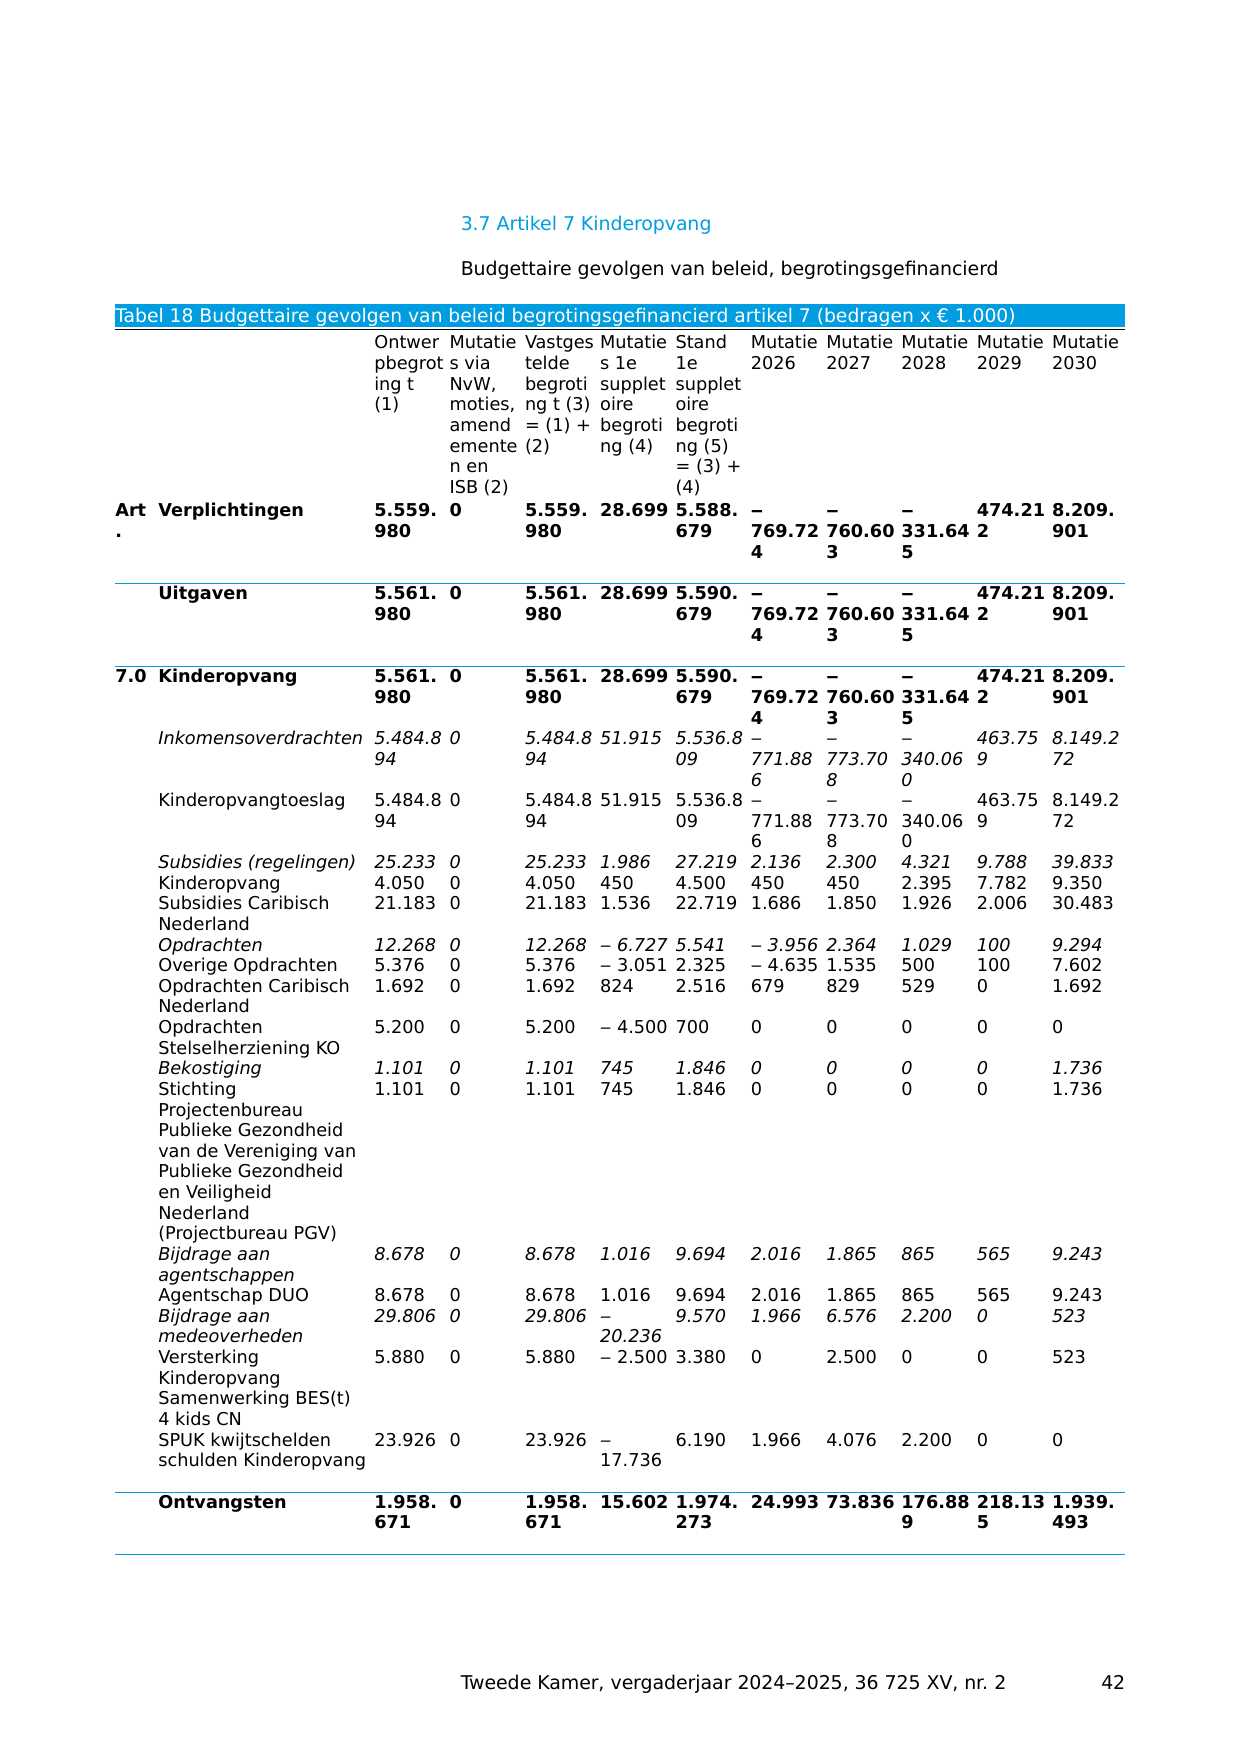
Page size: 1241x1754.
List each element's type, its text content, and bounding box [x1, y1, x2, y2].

table_cell [371, 645, 446, 666]
table_cell [371, 1533, 446, 1554]
table_cell 100 [974, 955, 1049, 976]
table_cell Ontwerpbegroting t (1) [371, 330, 446, 500]
table_cell 1.850 [823, 893, 898, 934]
table_cell 2.300 [823, 852, 898, 873]
table_cell 5.541 [673, 935, 748, 955]
table_cell 5.561.980 [371, 667, 446, 728]
table_cell 1.101 [522, 1079, 597, 1244]
table_cell [446, 1471, 522, 1491]
table_cell ‒ 331.645 [898, 667, 974, 728]
table_cell 7.602 [1049, 955, 1125, 976]
table_cell 5.536.809 [673, 728, 748, 790]
table_cell 25.233 [522, 852, 597, 873]
table_cell 745 [597, 1058, 672, 1079]
table_cell Opdrachten Caribisch Nederland [155, 976, 371, 1017]
table_cell Mutatie 2026 [748, 330, 823, 500]
table_cell Inkomensoverdrachten [155, 728, 371, 790]
table_cell [115, 1058, 155, 1079]
table_cell 1.846 [673, 1079, 748, 1244]
table_cell 0 [823, 1079, 898, 1244]
table_cell Mutatie 2027 [823, 330, 898, 500]
table_cell 28.699 [597, 667, 672, 728]
table_cell Vastgestelde begroting t (3) = (1) + (2) [522, 330, 597, 500]
table_cell Uitgaven [155, 584, 371, 645]
table_cell [1049, 562, 1125, 583]
table_cell [115, 1493, 155, 1533]
table_cell [522, 645, 597, 666]
table_cell Bekostiging [155, 1058, 371, 1079]
table_cell [115, 1285, 155, 1306]
table_cell 4.321 [898, 852, 974, 873]
table_cell ‒ 4.500 [597, 1017, 672, 1058]
table_cell 5.561.980 [522, 584, 597, 645]
table_cell 5.880 [371, 1347, 446, 1429]
table_cell 24.993 [748, 1493, 823, 1533]
table_cell 2.006 [974, 893, 1049, 934]
table_cell Subsidies (regelingen) [155, 852, 371, 873]
table_cell 2.395 [898, 873, 974, 893]
table_cell Subsidies Caribisch Nederland [155, 893, 371, 934]
table_cell 1.535 [823, 955, 898, 976]
table_cell [974, 562, 1049, 583]
table_cell [115, 1244, 155, 1285]
table_cell ‒ 771.886 [748, 728, 823, 790]
table_cell ‒ 760.603 [823, 667, 898, 728]
table_cell 6.576 [823, 1306, 898, 1347]
table_cell 7.782 [974, 873, 1049, 893]
table_cell [522, 562, 597, 583]
table_cell 529 [898, 976, 974, 1017]
table_cell 27.219 [673, 852, 748, 873]
table_cell [446, 1533, 522, 1554]
table_cell 0 [446, 1285, 522, 1306]
table_cell [597, 1533, 672, 1554]
table_cell ‒ 17.736 [597, 1430, 672, 1471]
table_cell 8.678 [522, 1244, 597, 1285]
table_cell 1.966 [748, 1430, 823, 1471]
table_cell 0 [446, 1347, 522, 1429]
table_cell 15.602 [597, 1493, 672, 1533]
table_cell 29.806 [522, 1306, 597, 1347]
table_cell 73.836 [823, 1493, 898, 1533]
table_cell 5.484.894 [371, 728, 446, 790]
table_cell [823, 1471, 898, 1491]
table_cell 0 [446, 852, 522, 873]
table_cell 12.268 [371, 935, 446, 955]
table_cell ‒ 2.500 [597, 1347, 672, 1429]
table_cell [115, 1017, 155, 1058]
table_cell 0 [974, 1430, 1049, 1471]
table_cell 0 [446, 728, 522, 790]
table_cell ‒ 760.603 [823, 584, 898, 645]
table_cell 1.101 [371, 1058, 446, 1079]
table_cell 0 [446, 1017, 522, 1058]
table_cell ‒ 340.060 [898, 790, 974, 852]
table_cell [597, 562, 672, 583]
table_cell 0 [823, 1058, 898, 1079]
table_cell 9.570 [673, 1306, 748, 1347]
table_cell [115, 645, 155, 666]
table_cell 218.135 [974, 1493, 1049, 1533]
table_cell 5.484.894 [522, 728, 597, 790]
table_cell 500 [898, 955, 974, 976]
table_cell 0 [446, 500, 522, 562]
table_cell [115, 893, 155, 934]
table_cell 4.050 [522, 873, 597, 893]
table_cell 0 [446, 584, 522, 645]
table_cell 51.915 [597, 728, 672, 790]
table_cell [115, 1430, 155, 1471]
table_cell 474.212 [974, 667, 1049, 728]
table_cell 1.974.273 [673, 1493, 748, 1533]
table_cell 0 [974, 1079, 1049, 1244]
table_cell 5.559.980 [522, 500, 597, 562]
table_cell [155, 1471, 371, 1491]
table_cell 1.536 [597, 893, 672, 934]
table_cell [115, 1471, 155, 1491]
table_cell 5.376 [522, 955, 597, 976]
table_cell [115, 562, 155, 583]
table_cell 9.294 [1049, 935, 1125, 955]
table_cell 474.212 [974, 500, 1049, 562]
table_cell [522, 1471, 597, 1491]
table_cell ‒ 331.645 [898, 500, 974, 562]
table_cell [673, 645, 748, 666]
table_cell Mutatie 2028 [898, 330, 974, 500]
table_cell 1.029 [898, 935, 974, 955]
table_cell [115, 935, 155, 955]
table_cell Kinderopvang [155, 873, 371, 893]
table_cell Stichting Projectenbureau Publieke Gezondheid van de Vereniging van Publieke Gezondheid en Veiligheid Nederland (Projectbureau PGV) [155, 1079, 371, 1244]
table_cell 1.958.671 [522, 1493, 597, 1533]
table_cell 7.0 [115, 667, 155, 728]
table_cell 8.678 [371, 1244, 446, 1285]
table_cell 700 [673, 1017, 748, 1058]
table_cell 1.966 [748, 1306, 823, 1347]
table_cell ‒ 3.956 [748, 935, 823, 955]
table_cell 565 [974, 1285, 1049, 1306]
table_cell 28.699 [597, 500, 672, 562]
table_cell 1.865 [823, 1244, 898, 1285]
table_cell ‒ 769.724 [748, 667, 823, 728]
table_cell 0 [1049, 1430, 1125, 1471]
table_cell [115, 1347, 155, 1429]
table_cell 23.926 [371, 1430, 446, 1471]
table_cell 450 [597, 873, 672, 893]
table_cell ‒ 760.603 [823, 500, 898, 562]
table_cell SPUK kwijtschelden schulden Kinderopvang [155, 1430, 371, 1471]
table_cell Overige Opdrachten [155, 955, 371, 976]
table_cell 8.678 [371, 1285, 446, 1306]
table_cell 1.736 [1049, 1079, 1125, 1244]
table_cell 0 [446, 976, 522, 1017]
table_cell 0 [748, 1347, 823, 1429]
table_cell 29.806 [371, 1306, 446, 1347]
table_cell Opdrachten Stelselherziening KO [155, 1017, 371, 1058]
table_cell 1.958.671 [371, 1493, 446, 1533]
table_cell [673, 1471, 748, 1491]
table_cell [898, 645, 974, 666]
table_cell [155, 1533, 371, 1554]
table_cell 8.678 [522, 1285, 597, 1306]
table_cell [748, 562, 823, 583]
table_cell 28.699 [597, 584, 672, 645]
table_cell 0 [446, 873, 522, 893]
table_cell 679 [748, 976, 823, 1017]
table_cell 0 [748, 1058, 823, 1079]
table_cell 1.692 [1049, 976, 1125, 1017]
table_cell [673, 562, 748, 583]
table_cell 0 [446, 955, 522, 976]
table_cell [974, 1533, 1049, 1554]
table_cell 0 [446, 1430, 522, 1471]
table_cell 5.559.980 [371, 500, 446, 562]
table_cell 4.050 [371, 873, 446, 893]
table_cell 0 [823, 1017, 898, 1058]
table_cell 824 [597, 976, 672, 1017]
table_cell 1.686 [748, 893, 823, 934]
table_cell Art. [115, 500, 155, 562]
table_cell 51.915 [597, 790, 672, 852]
table_cell 2.016 [748, 1244, 823, 1285]
table_cell [748, 1533, 823, 1554]
table_cell Bijdrage aan medeoverheden [155, 1306, 371, 1347]
table_cell 8.149.272 [1049, 728, 1125, 790]
table_cell 3.380 [673, 1347, 748, 1429]
table_cell 5.880 [522, 1347, 597, 1429]
table_cell 4.500 [673, 873, 748, 893]
table_cell [974, 645, 1049, 666]
table_cell Mutatie 2030 [1049, 330, 1125, 500]
table_cell [748, 1471, 823, 1491]
table_cell [823, 562, 898, 583]
table_cell 745 [597, 1079, 672, 1244]
table_cell 23.926 [522, 1430, 597, 1471]
table_cell 865 [898, 1285, 974, 1306]
table_cell ‒ 4.635 [748, 955, 823, 976]
table_cell ‒ 769.724 [748, 500, 823, 562]
table_cell 523 [1049, 1306, 1125, 1347]
table_cell Mutaties via NvW, moties, amendementen en ISB (2) [446, 330, 522, 500]
table_cell Mutatie 2029 [974, 330, 1049, 500]
table_cell [597, 1471, 672, 1491]
table_cell 1.939.493 [1049, 1493, 1125, 1533]
table_cell [115, 1306, 155, 1347]
table_cell 2.016 [748, 1285, 823, 1306]
table_cell Versterking Kinderopvang Samenwerking BES(t) 4 kids CN [155, 1347, 371, 1429]
table_cell 9.694 [673, 1285, 748, 1306]
table_cell Stand 1e suppletoire begroting (5) = (3) + (4) [673, 330, 748, 500]
table_cell 2.136 [748, 852, 823, 873]
table_cell 523 [1049, 1347, 1125, 1429]
table_cell ‒ 769.724 [748, 584, 823, 645]
table_cell 829 [823, 976, 898, 1017]
table_cell 5.590.679 [673, 667, 748, 728]
table_cell 5.590.679 [673, 584, 748, 645]
table_cell [522, 1533, 597, 1554]
table_cell 5.200 [522, 1017, 597, 1058]
table_cell 5.536.809 [673, 790, 748, 852]
table_cell 0 [446, 1493, 522, 1533]
table_cell 12.268 [522, 935, 597, 955]
table_cell 1.101 [522, 1058, 597, 1079]
table_cell 0 [446, 893, 522, 934]
table_cell 5.484.894 [522, 790, 597, 852]
title 3.7 Artikel 7 Kinderopvang [461, 213, 1125, 235]
table_cell 1.846 [673, 1058, 748, 1079]
table_cell 176.889 [898, 1493, 974, 1533]
table_cell 0 [1049, 1017, 1125, 1058]
table_cell [115, 873, 155, 893]
table_cell 2.200 [898, 1430, 974, 1471]
table_cell 8.209.901 [1049, 500, 1125, 562]
table_cell 5.588.679 [673, 500, 748, 562]
table_cell [115, 330, 155, 500]
table_cell Opdrachten [155, 935, 371, 955]
table_cell 4.076 [823, 1430, 898, 1471]
table_cell ‒ 6.727 [597, 935, 672, 955]
table_cell 21.183 [371, 893, 446, 934]
table_cell 1.101 [371, 1079, 446, 1244]
table_cell 2.500 [823, 1347, 898, 1429]
table_cell 565 [974, 1244, 1049, 1285]
table_cell [446, 645, 522, 666]
table_cell 1.736 [1049, 1058, 1125, 1079]
table_cell 9.350 [1049, 873, 1125, 893]
table_cell [155, 330, 371, 500]
table_cell 5.376 [371, 955, 446, 976]
table_cell 30.483 [1049, 893, 1125, 934]
table_cell 22.719 [673, 893, 748, 934]
table_cell 9.243 [1049, 1285, 1125, 1306]
table_cell 0 [446, 935, 522, 955]
table_cell 1.016 [597, 1285, 672, 1306]
table_cell 2.516 [673, 976, 748, 1017]
table_cell 0 [748, 1079, 823, 1244]
table_cell [597, 645, 672, 666]
table_cell Verplichtingen [155, 500, 371, 562]
table_cell [115, 584, 155, 645]
table_cell 39.833 [1049, 852, 1125, 873]
table_cell Agentschap DUO [155, 1285, 371, 1306]
table_cell 6.190 [673, 1430, 748, 1471]
table_cell Kinderopvangtoeslag [155, 790, 371, 852]
table_cell [974, 1471, 1049, 1491]
table_cell 0 [446, 667, 522, 728]
table_cell 9.694 [673, 1244, 748, 1285]
table_cell [115, 955, 155, 976]
table_cell ‒ 773.708 [823, 728, 898, 790]
table_cell 2.200 [898, 1306, 974, 1347]
table_cell 5.561.980 [522, 667, 597, 728]
table_cell 0 [748, 1017, 823, 1058]
table_cell [673, 1533, 748, 1554]
table_cell 8.209.901 [1049, 584, 1125, 645]
table_cell ‒ 771.886 [748, 790, 823, 852]
table_cell ‒ 20.236 [597, 1306, 672, 1347]
table_cell [898, 562, 974, 583]
table_cell 5.561.980 [371, 584, 446, 645]
table_cell [1049, 645, 1125, 666]
table_cell 450 [748, 873, 823, 893]
table_cell [115, 1079, 155, 1244]
table_cell Kinderopvang [155, 667, 371, 728]
table_cell [748, 645, 823, 666]
table_cell 5.484.894 [371, 790, 446, 852]
table_cell [115, 976, 155, 1017]
table_cell 865 [898, 1244, 974, 1285]
table_cell 0 [446, 1244, 522, 1285]
table_cell 1.692 [522, 976, 597, 1017]
table_cell [898, 1533, 974, 1554]
table_cell 8.149.272 [1049, 790, 1125, 852]
table_cell 1.986 [597, 852, 672, 873]
table_cell ‒ 340.060 [898, 728, 974, 790]
table_cell [1049, 1533, 1125, 1554]
table_cell 100 [974, 935, 1049, 955]
table_cell [371, 562, 446, 583]
table_cell 9.788 [974, 852, 1049, 873]
table_cell Ontvangsten [155, 1493, 371, 1533]
table_cell [115, 728, 155, 790]
table_cell 0 [446, 1058, 522, 1079]
table_cell [1049, 1471, 1125, 1491]
table_cell 5.200 [371, 1017, 446, 1058]
table_cell 1.692 [371, 976, 446, 1017]
table_cell [115, 1533, 155, 1554]
title Budgettaire gevolgen van beleid, begrotingsgefinancierd [461, 258, 1125, 280]
table_cell [155, 645, 371, 666]
table_cell 0 [898, 1017, 974, 1058]
table_cell 0 [974, 1017, 1049, 1058]
table_cell 0 [898, 1079, 974, 1244]
table_cell [898, 1471, 974, 1491]
table_cell 0 [974, 1058, 1049, 1079]
table_cell [115, 852, 155, 873]
table_cell 463.759 [974, 728, 1049, 790]
table_cell 1.865 [823, 1285, 898, 1306]
table_cell 474.212 [974, 584, 1049, 645]
table_cell [155, 562, 371, 583]
table_cell 1.926 [898, 893, 974, 934]
table_cell 450 [823, 873, 898, 893]
table_cell 0 [446, 790, 522, 852]
table_cell ‒ 773.708 [823, 790, 898, 852]
table_cell 21.183 [522, 893, 597, 934]
table_cell 2.325 [673, 955, 748, 976]
table_cell [446, 562, 522, 583]
table_cell Mutaties 1e suppletoire begroting (4) [597, 330, 672, 500]
table_cell 2.364 [823, 935, 898, 955]
table_cell 0 [446, 1079, 522, 1244]
table_cell ‒ 331.645 [898, 584, 974, 645]
table_cell 1.016 [597, 1244, 672, 1285]
table_cell [823, 645, 898, 666]
table_cell [823, 1533, 898, 1554]
table_cell 0 [898, 1058, 974, 1079]
table_cell [371, 1471, 446, 1491]
table_cell 0 [974, 1306, 1049, 1347]
table_cell Bijdrage aan agentschappen [155, 1244, 371, 1285]
table_cell ‒ 3.051 [597, 955, 672, 976]
table_cell 25.233 [371, 852, 446, 873]
table_cell [115, 790, 155, 852]
table_cell 9.243 [1049, 1244, 1125, 1285]
table_cell 0 [974, 976, 1049, 1017]
table_cell 0 [446, 1306, 522, 1347]
table_cell 0 [898, 1347, 974, 1429]
table_cell 8.209.901 [1049, 667, 1125, 728]
table_cell 0 [974, 1347, 1049, 1429]
table_cell 463.759 [974, 790, 1049, 852]
